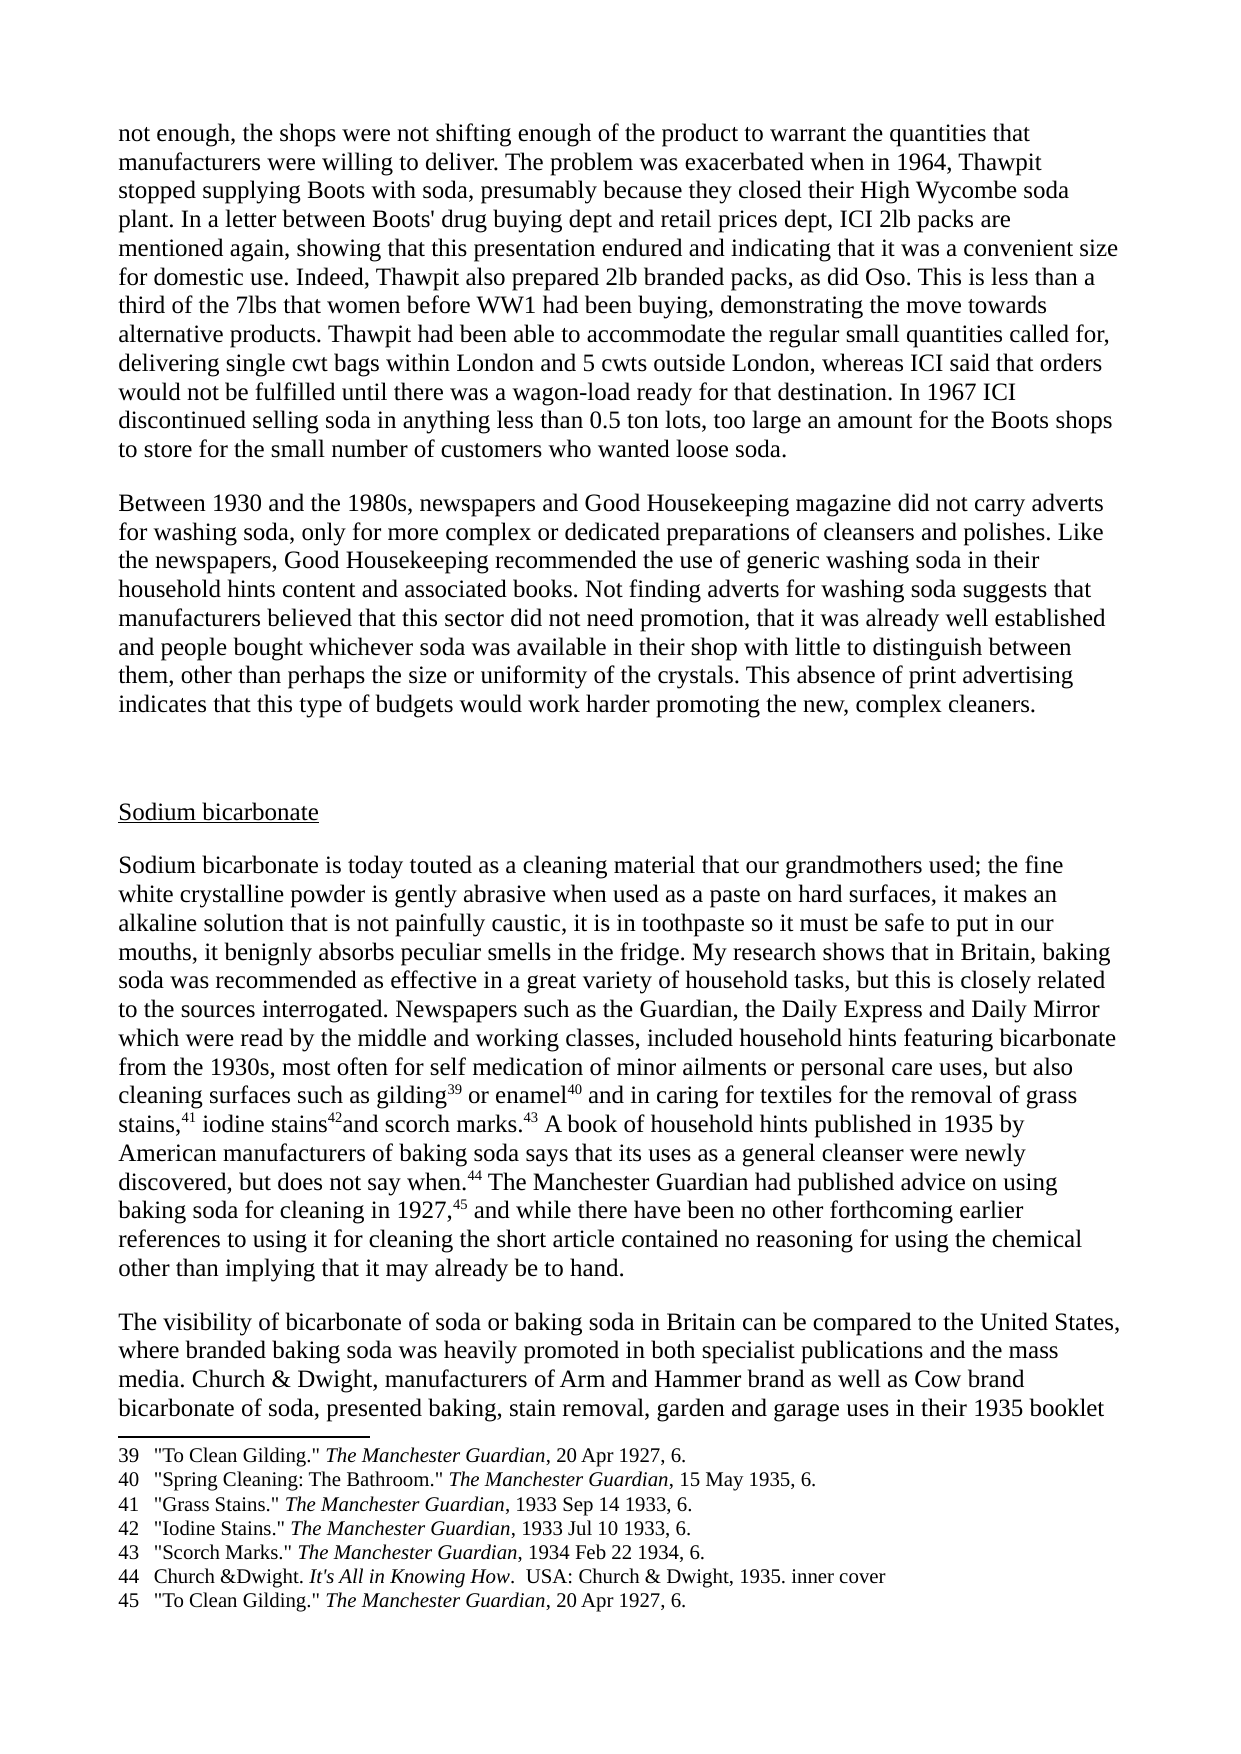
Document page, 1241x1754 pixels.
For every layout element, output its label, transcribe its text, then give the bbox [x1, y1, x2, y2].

text Between 1930 and the 1980s, newspapers and Good Housekeeping magazine did not carry adverts for washing soda, only for more complex or dedicated preparations of cleansers and polishes. Like the newspapers, Good Housekeeping recommended the use of generic washing soda in their household hints content and associated books. Not finding adverts for washing soda suggests that manufacturers believed that this sector did not need promotion, that it was already well established and people bought whichever soda was available in their shop with little to distinguish between them, other than perhaps the size or uniformity of the crystals. This absence of print advertising indicates that this type of budgets would work harder promoting the new, complex cleaners. [118, 488, 1122, 718]
text "Grass Stains." The Manchester Guardian, 1933 Sep 14 1933, 6. [118, 1491, 1122, 1516]
text Sodium bicarbonate is today touted as a cleaning material that our grandmothers used; the fine white crystalline powder is gently abrasive when used as a paste on hard surfaces, it makes an alkaline solution that is not painfully caustic, it is in toothpaste so it must be safe to put in our mouths, it benignly absorbs peculiar smells in the fridge. My research shows that in Britain, baking soda was recommended as effective in a great variety of household tasks, but this is closely related to the sources interrogated. Newspapers such as the Guardian, the Daily Express and Daily Mirror which were read by the middle and working classes, included household hints featuring bicarbonate from the 1930s, most often for self medication of minor ailments or personal care uses, but also cleaning surfaces such as gilding or enamel and in caring for textiles for the removal of grass stains, iodine stainsand scorch marks. A book of household hints published in 1935 by American manufacturers of baking soda says that its uses as a general cleanser were newly discovered, but does not say when. The Manchester Guardian had published advice on using baking soda for cleaning in 1927, and while there have been no other forthcoming earlier references to using it for cleaning the short article contained no reasoning for using the chemical other than implying that it may already be to hand. [118, 851, 1122, 1282]
text "Iodine Stains." The Manchester Guardian, 1933 Jul 10 1933, 6. [118, 1516, 1122, 1539]
text "To Clean Gilding." The Manchester Guardian, 20 Apr 1927, 6. [118, 1588, 1122, 1612]
text Church &Dwight. It's All in Knowing How. USA: Church & Dwight, 1935. inner cover [118, 1564, 1122, 1588]
text "Scorch Marks." The Manchester Guardian, 1934 Feb 22 1934, 6. [118, 1539, 1122, 1564]
text The visibility of bicarbonate of soda or baking soda in Britain can be compared to the United States, where branded baking soda was heavily promoted in both specialist publications and the mass media. Church & Dwight, manufacturers of Arm and Hammer brand as well as Cow brand bicarbonate of soda, presented baking, stain removal, garden and garage uses in their 1935 booklet [118, 1307, 1122, 1422]
text "To Clean Gilding." The Manchester Guardian, 20 Apr 1927, 6. [118, 1443, 1122, 1467]
text "Spring Cleaning: The Bathroom." The Manchester Guardian, 15 May 1935, 6. [118, 1467, 1122, 1491]
text not enough, the shops were not shifting enough of the product to warrant the quantities that manufacturers were willing to deliver. The problem was exacerbated when in 1964, Thawpit stopped supplying Boots with soda, presumably because they closed their High Wycombe soda plant. In a letter between Boots' drug buying dept and retail prices dept, ICI 2lb packs are mentioned again, showing that this presentation endured and indicating that it was a convenient size for domestic use. Indeed, Thawpit also prepared 2lb branded packs, as did Oso. This is less than a third of the 7lbs that women before WW1 had been buying, demonstrating the move towards alternative products. Thawpit had been able to accommodate the regular small quantities called for, delivering single cwt bags within London and 5 cwts outside London, whereas ICI said that orders would not be fulfilled until there was a wagon-load ready for that destination. In 1967 ICI discontinued selling soda in anything less than 0.5 ton lots, too large an amount for the Boots shops to store for the small number of customers who wanted loose soda. [118, 118, 1122, 463]
text Sodium bicarbonate [118, 797, 1122, 826]
